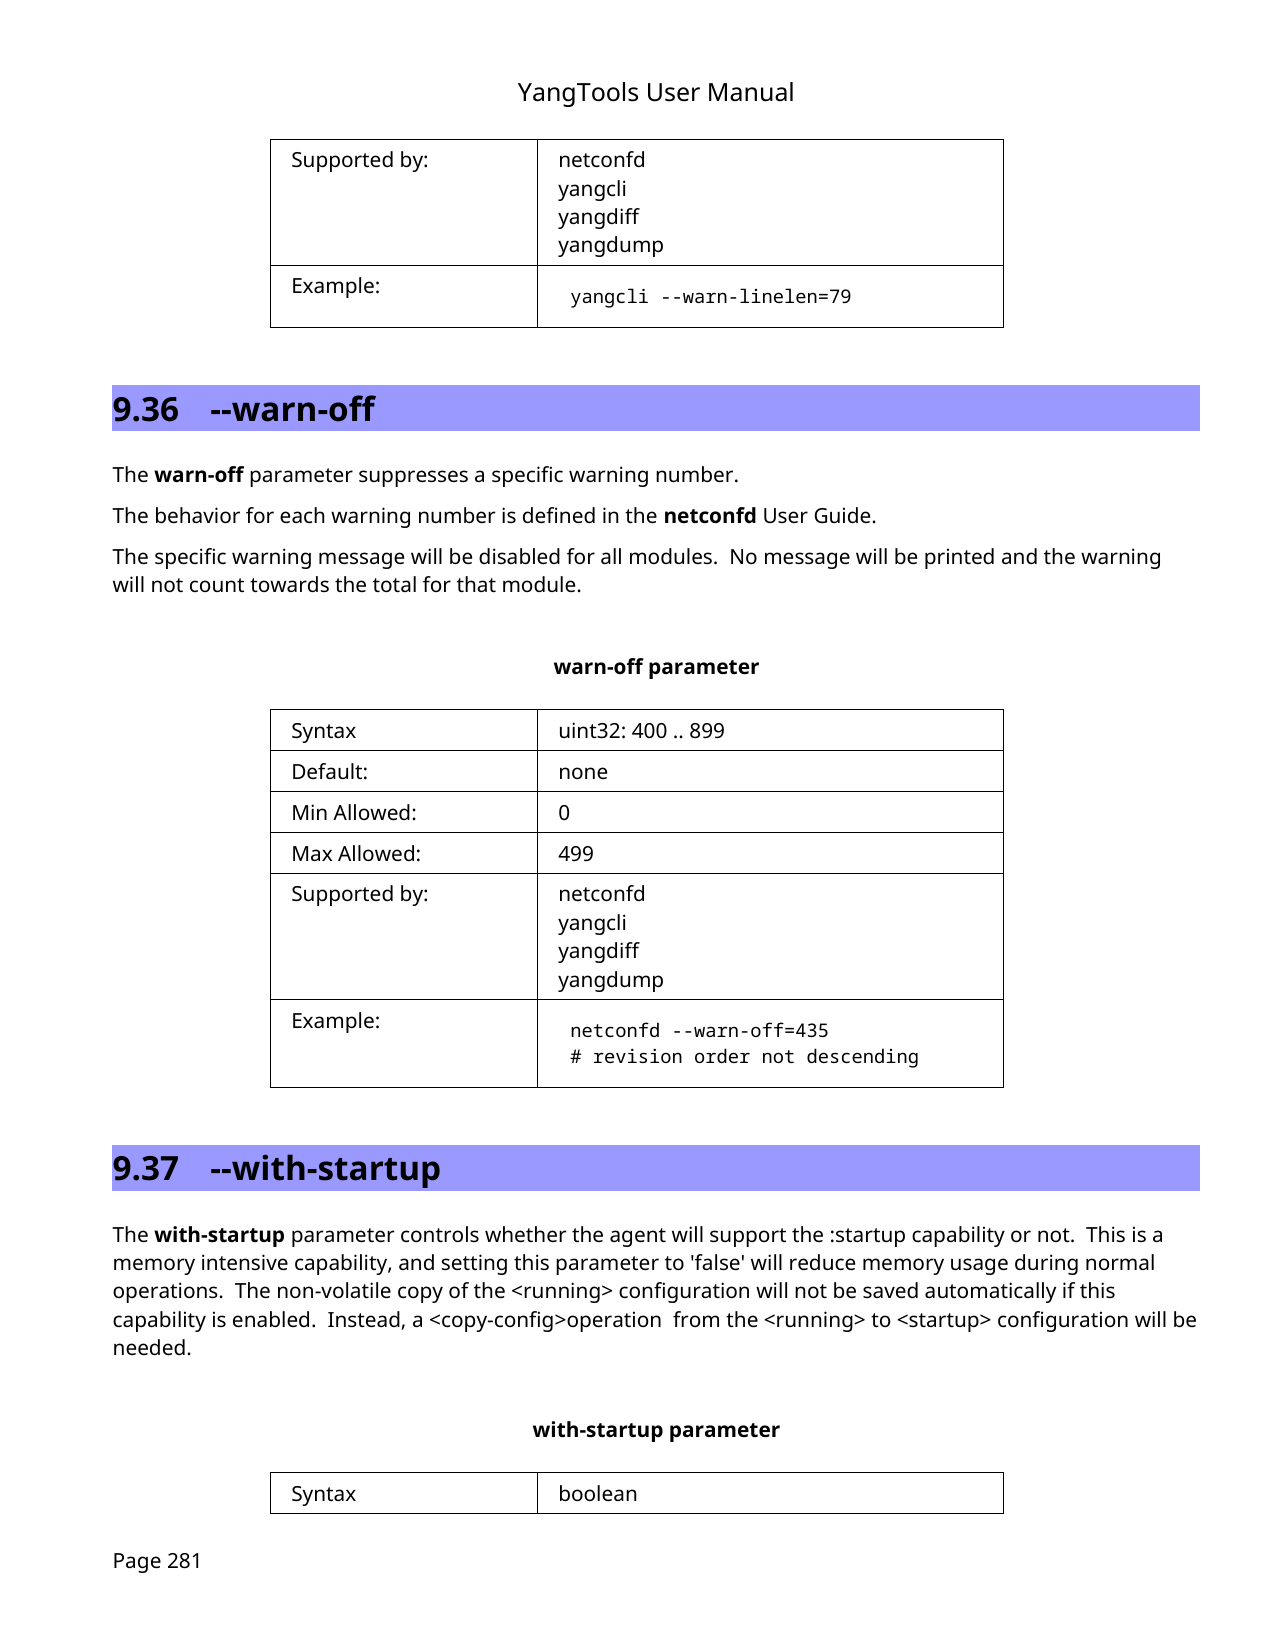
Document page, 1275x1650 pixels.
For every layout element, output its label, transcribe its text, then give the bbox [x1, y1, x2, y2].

table_cell Example: [271, 266, 537, 327]
table_cell 499 [538, 833, 1003, 873]
table_cell Example: [271, 1000, 537, 1087]
table_header boolean [538, 1473, 1003, 1513]
table_cell Min Allowed: [271, 792, 537, 832]
table_header Syntax [271, 710, 537, 750]
table_header Syntax [271, 1473, 537, 1513]
text The specific warning message will be disabled for all modules. No message will be printed and the warning will not count towards the total for that module. [112, 542, 1200, 599]
table_cell netconfd yangcli yangdiff yangdump [538, 874, 1003, 999]
table_cell 0 [538, 792, 1003, 832]
text The with-startup parameter controls whether the agent will support the :startup capability or not. This is a memory intensive capability, and setting this parameter to 'false' will reduce memory usage during normal operations. The non-volatile copy of the <running> configuration will not be saved automatically if this capability is enabled. Instead, a <copy-config>operation from the <running> to <startup> configuration will be needed. [112, 1220, 1200, 1362]
table_cell none [538, 751, 1003, 791]
table_cell netconfd yangcli yangdiff yangdump [538, 140, 1003, 265]
table_cell Supported by: [271, 140, 537, 265]
subtitle warn-off parameter [127, 652, 1185, 681]
table_cell yangcli --warn-linelen=79 [538, 266, 1003, 327]
table_cell Default: [271, 751, 537, 791]
table_cell Max Allowed: [271, 833, 537, 873]
subtitle --warn-off [112, 385, 1200, 431]
subtitle with-startup parameter [127, 1415, 1185, 1444]
table_cell netconfd --warn-off=435 # revision order not descending [538, 1000, 1003, 1087]
table_header uint32: 400 .. 899 [538, 710, 1003, 750]
text The warn-off parameter suppresses a specific warning number. [112, 460, 1200, 488]
subtitle --with-startup [112, 1145, 1200, 1191]
text The behavior for each warning number is defined in the netconfd User Guide. [112, 501, 1200, 529]
table_cell Supported by: [271, 874, 537, 999]
